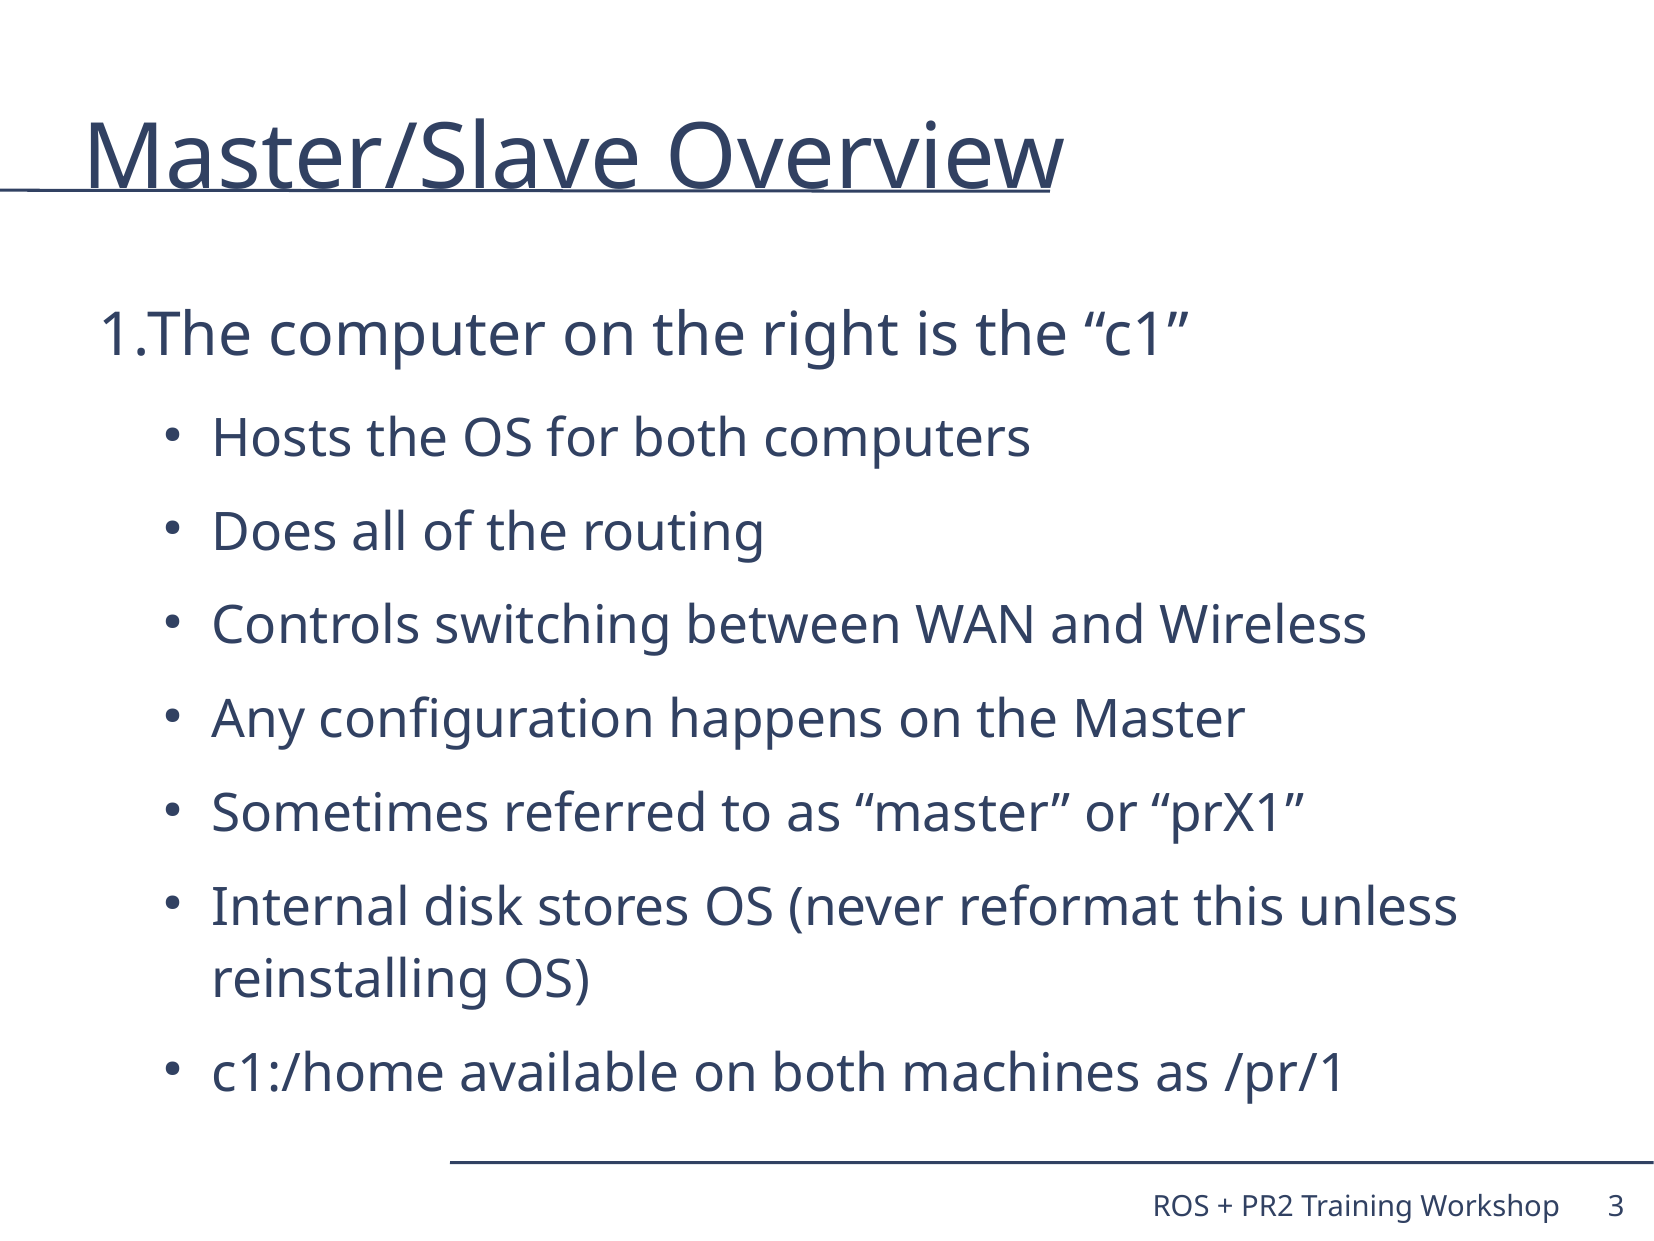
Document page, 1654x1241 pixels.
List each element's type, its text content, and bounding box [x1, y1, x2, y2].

list The computer on the right is the “c1” Hosts the OS for both computers Does all of the routing Controls switching between WAN and Wireless Any configuration happens on the Master Sometimes referred to as “master” or “prX1” Internal disk stores OS (never reformat this unless reinstalling OS) c1:/home available on both machines as /pr/1 [82, 290, 1571, 1109]
title Master/Slave Overview [82, 49, 1571, 257]
